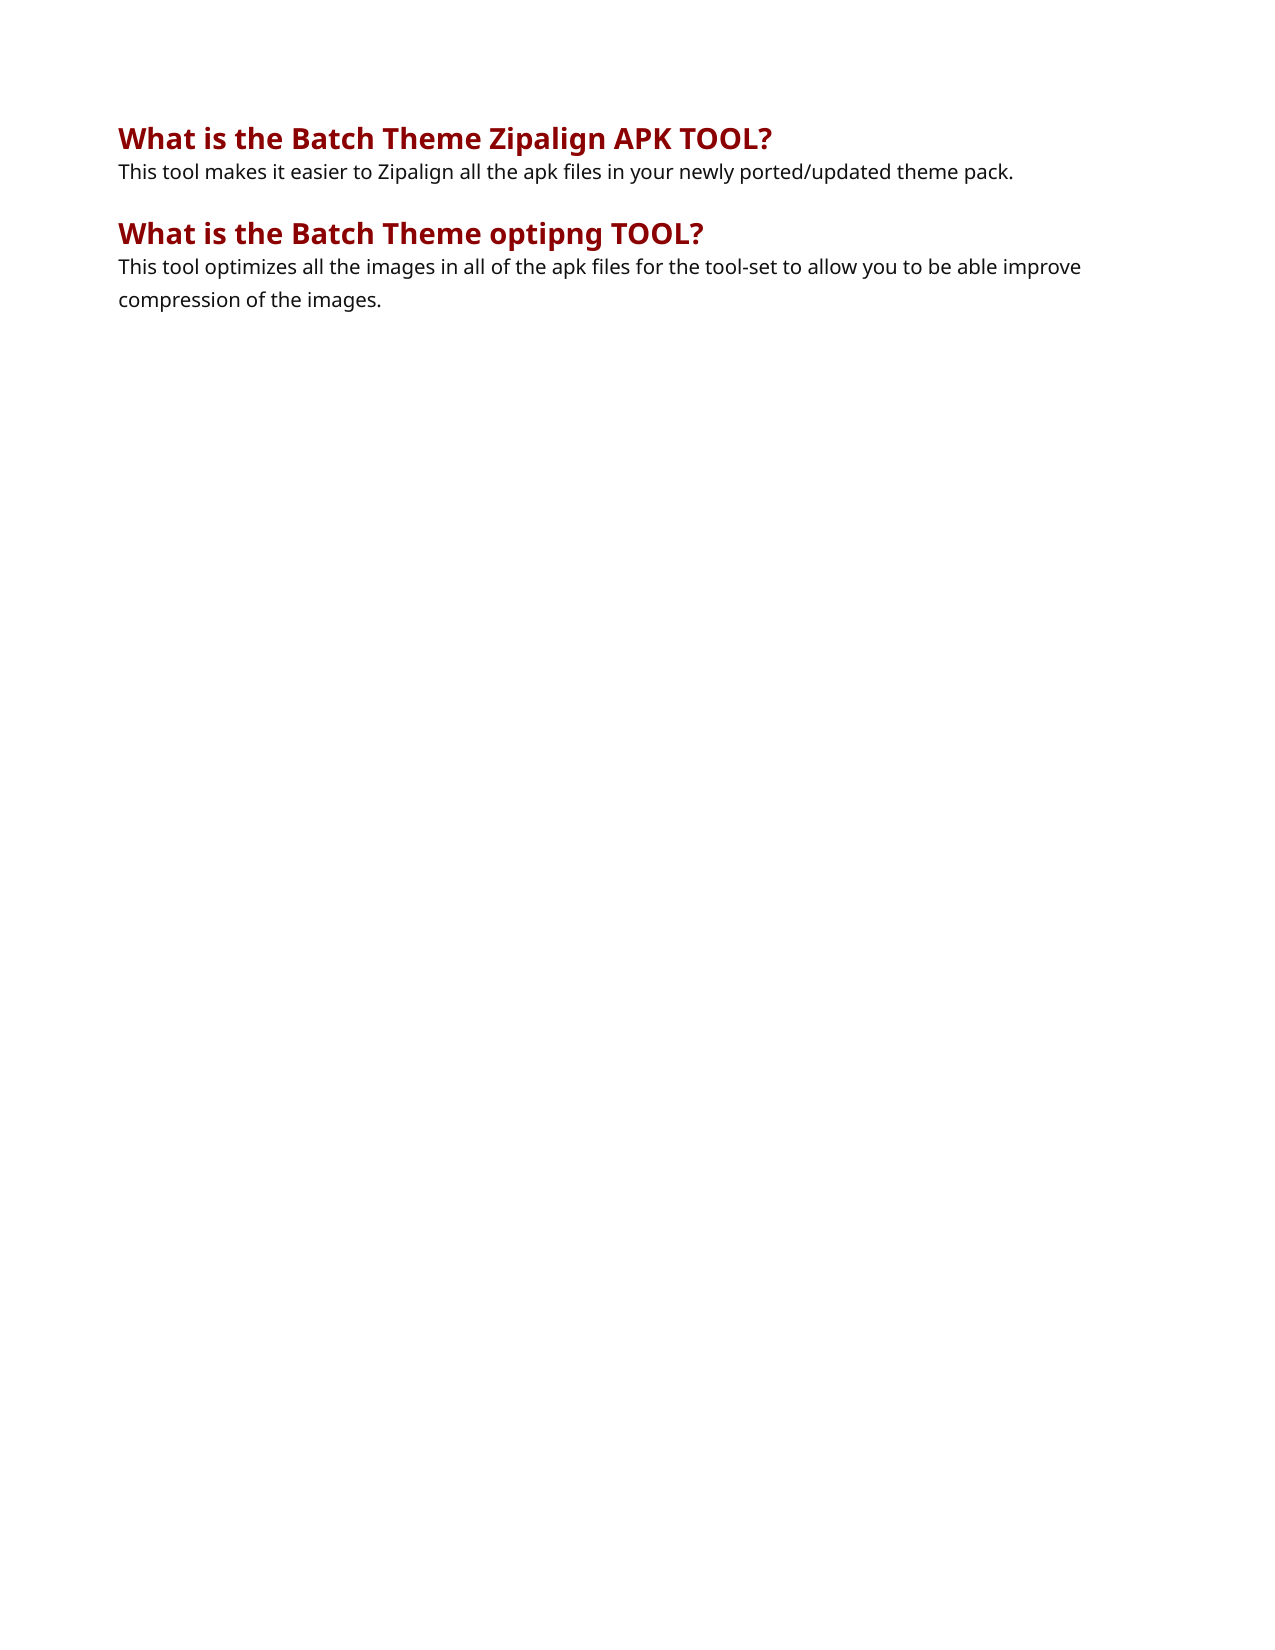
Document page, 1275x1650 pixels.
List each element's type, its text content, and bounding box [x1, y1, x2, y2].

text What is the Batch Theme Zipalign APK TOOL? This tool makes it easier to Zipalign all the apk files in your newly ported/updated theme pack. What is the Batch Theme optipng TOOL? This tool optimizes all the images in all of the apk files for the tool-set to allow you to be able improve compression of the images. [118, 118, 1157, 315]
